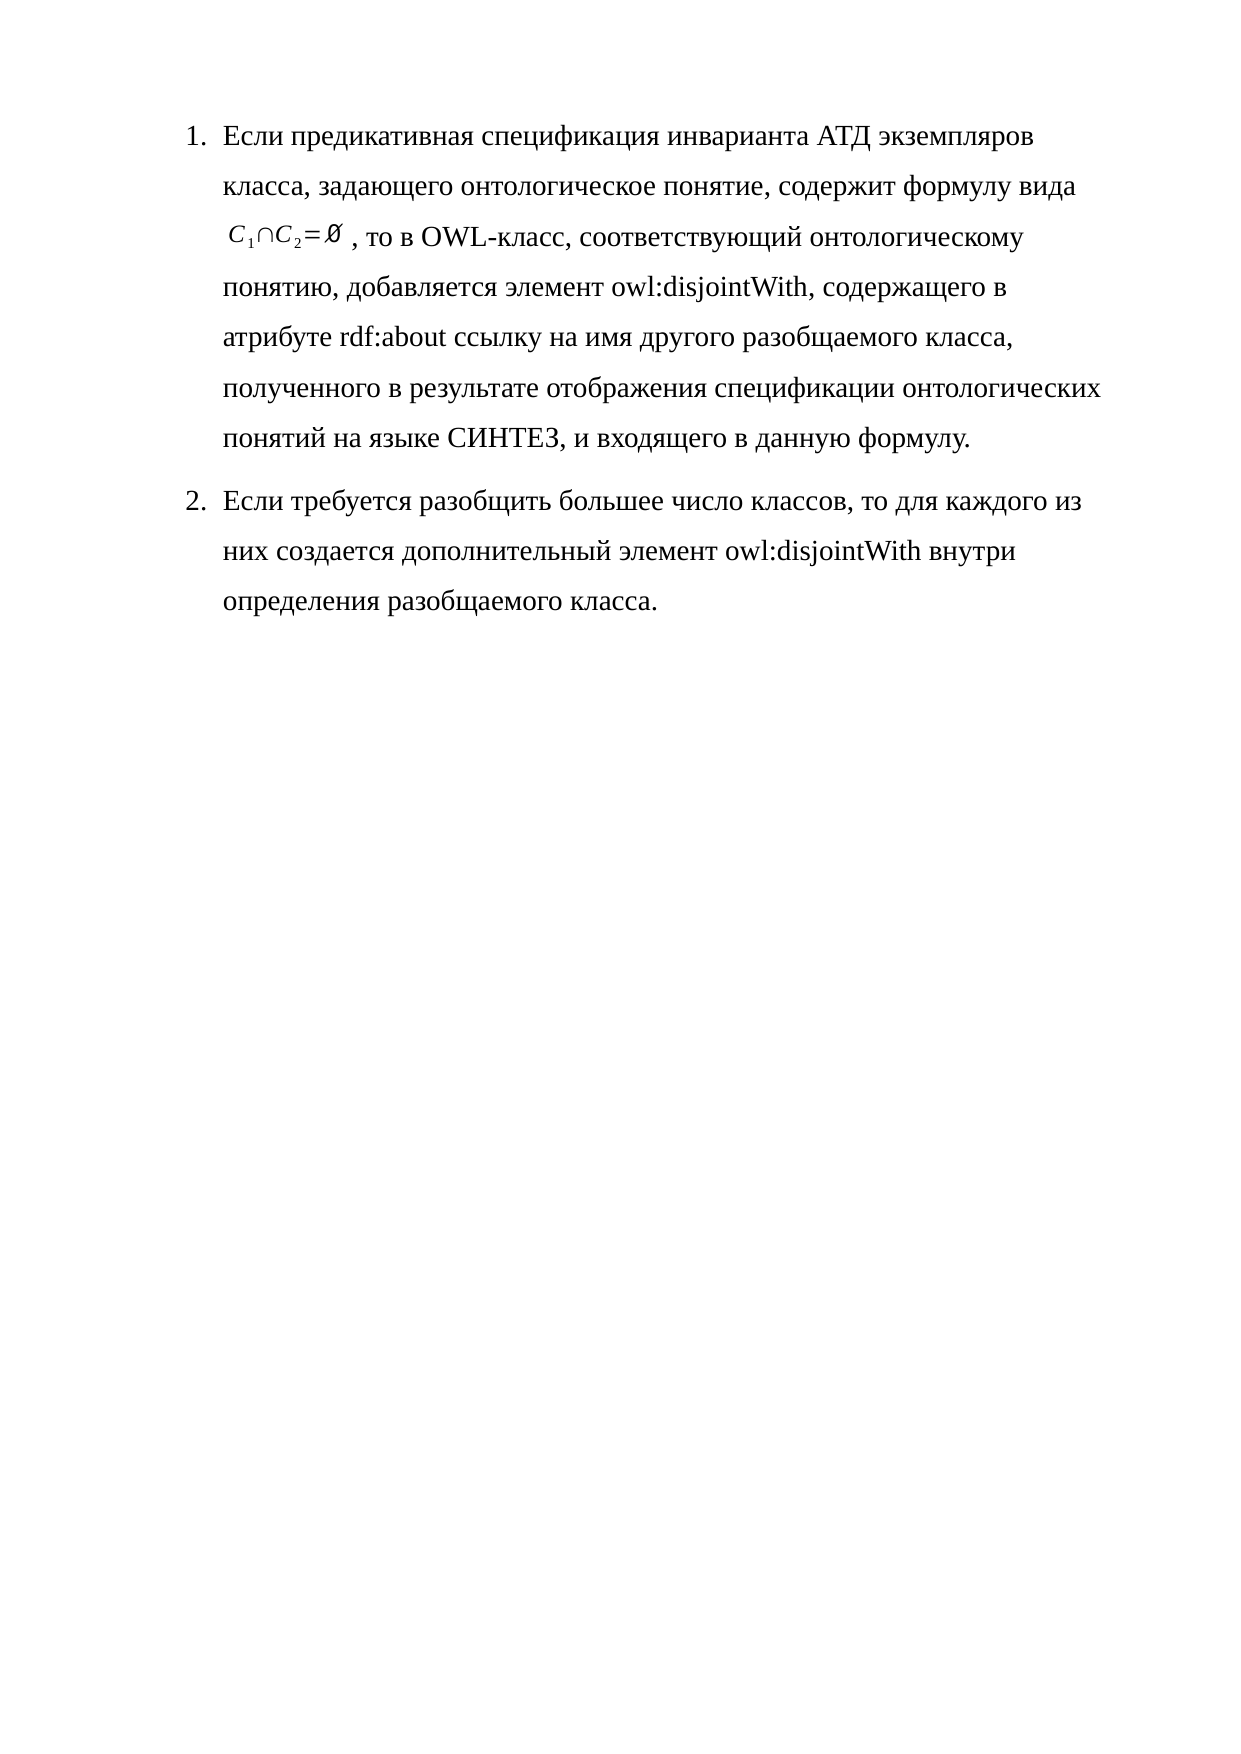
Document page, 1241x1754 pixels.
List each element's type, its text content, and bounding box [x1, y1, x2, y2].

list Если предикативная спецификация инварианта АТД экземпляров класса, задающего онтологическое понятие, содержит формулу вида , то в OWL-класс, соответствующий онтологическому понятию, добавляется элемент owl:disjointWith, содержащего в атрибуте rdf:about ссылку на имя другого разобщаемого класса, полученного в результате отображения спецификации онтологических понятий на языке СИНТЕЗ, и входящего в данную формулу. [185, 118, 1122, 453]
list Если требуется разобщить большее число классов, то для каждого из них создается дополнительный элемент owl:disjointWith внутри определения разобщаемого класса. [185, 483, 1122, 617]
